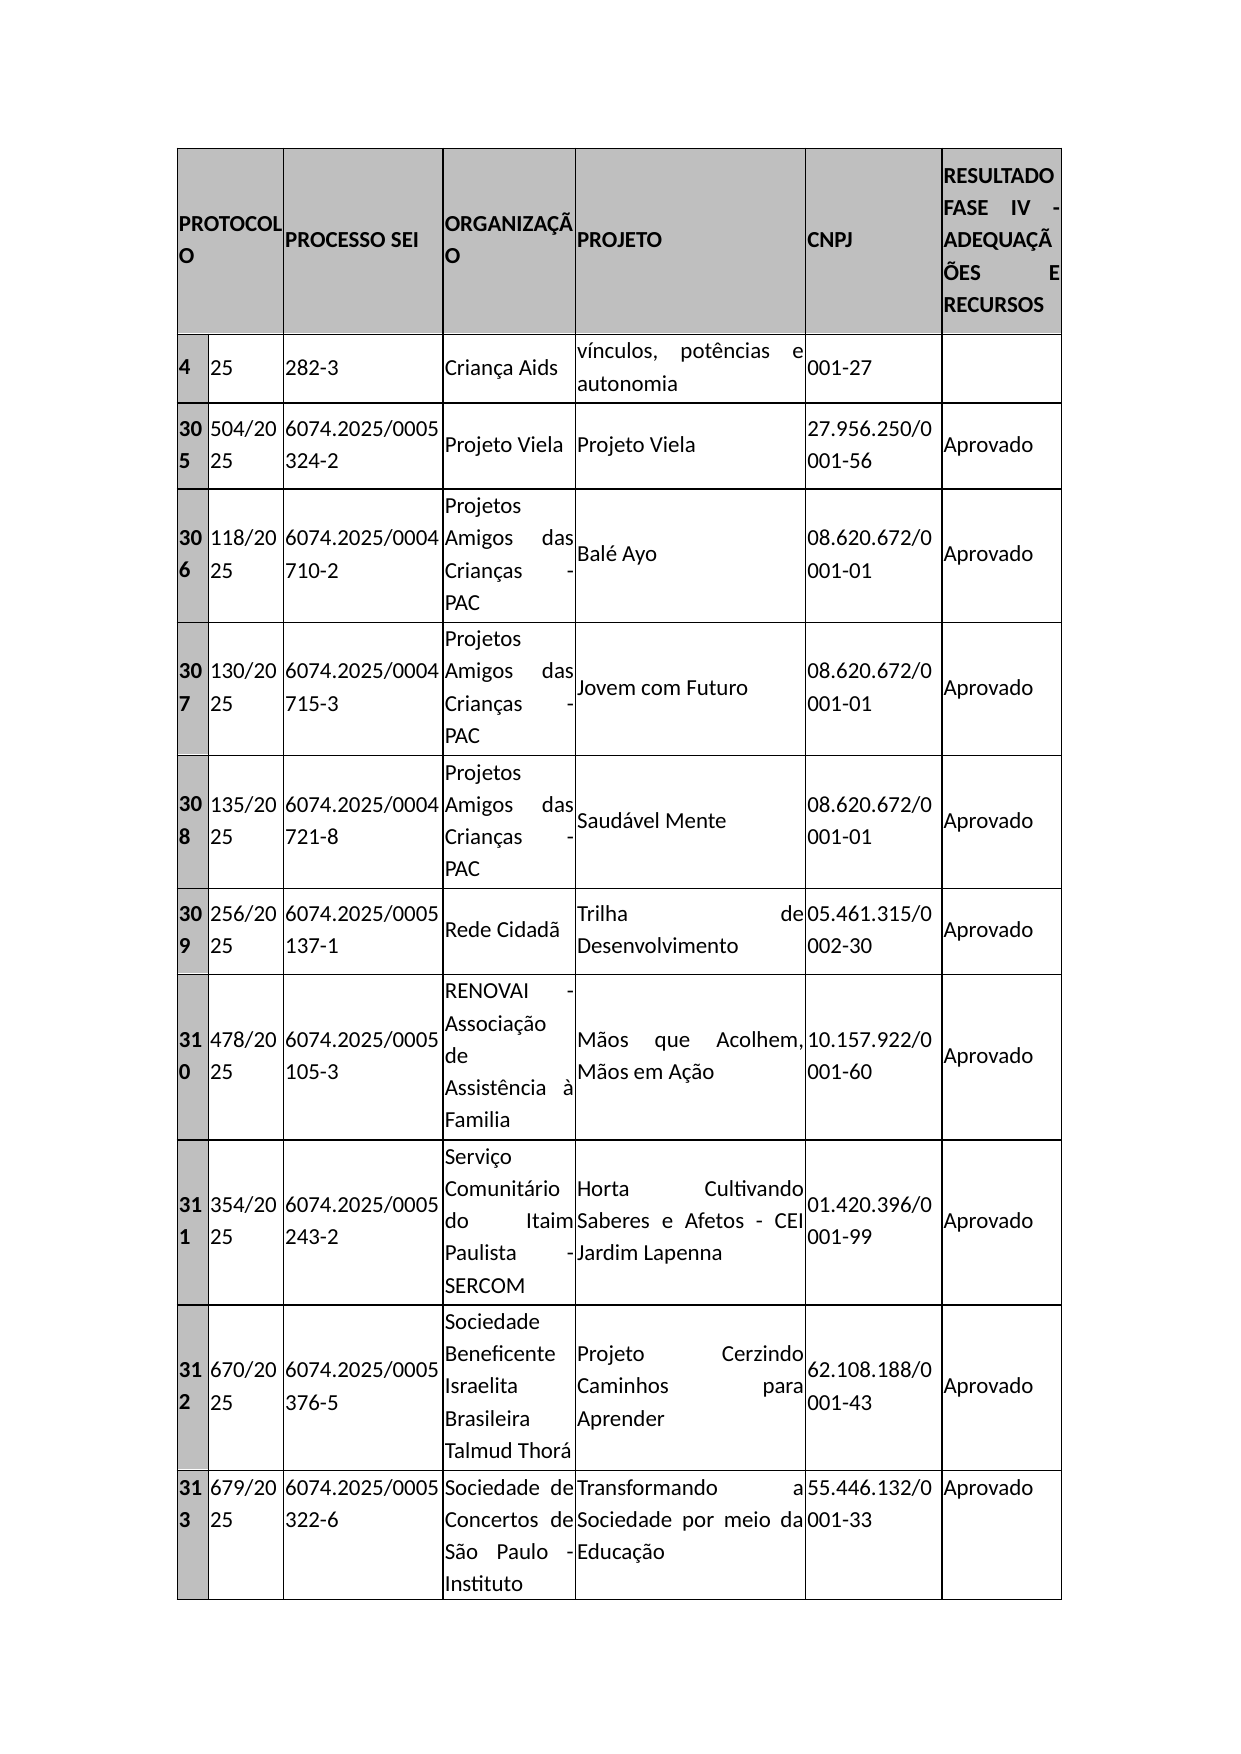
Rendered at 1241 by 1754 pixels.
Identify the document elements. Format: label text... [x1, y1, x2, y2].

table_cell RENOVAI - Associação de Assistência à Familia [444, 975, 575, 1139]
table_cell 6074.2025/0004721-8 [284, 756, 442, 888]
table_cell 4 [178, 335, 208, 402]
table_cell 354/2025 [209, 1141, 283, 1304]
table_cell 55.446.132/0001-33 [806, 1471, 941, 1599]
table_cell 08.620.672/0001-01 [806, 756, 941, 888]
table_cell 08.620.672/0001-01 [806, 623, 941, 754]
table_cell 307 [178, 623, 208, 754]
table_cell Criança Aids [444, 335, 575, 402]
table_cell Saudável Mente [576, 756, 805, 888]
table_header RESULTADO FASE IV - ADEQUAÇÃÕES E RECURSOS [943, 149, 1061, 333]
table_cell 282-3 [284, 335, 442, 402]
table_cell 313 [178, 1471, 208, 1599]
table_cell Mãos que Acolhem, Mãos em Ação [576, 975, 805, 1139]
table_cell Aprovado [943, 404, 1061, 488]
table_cell Projeto Viela [576, 404, 805, 488]
table_cell Aprovado [943, 490, 1061, 621]
table_cell 311 [178, 1141, 208, 1304]
table_cell 05.461.315/0002-30 [806, 889, 941, 973]
table_cell 305 [178, 404, 208, 488]
table_cell 01.420.396/0001-99 [806, 1141, 941, 1304]
table_cell vínculos, potências e autonomia [576, 335, 805, 402]
table_cell 135/2025 [209, 756, 283, 888]
table_cell 310 [178, 975, 208, 1139]
table_cell Balé Ayo [576, 490, 805, 621]
table_cell Aprovado [943, 756, 1061, 888]
table_cell Transformando a Sociedade por meio da Educação [576, 1471, 805, 1599]
table_cell 6074.2025/0004715-3 [284, 623, 442, 754]
table_header PROJETO [576, 149, 805, 333]
table_cell 27.956.250/0001-56 [806, 404, 941, 488]
table_cell 6074.2025/0005105-3 [284, 975, 442, 1139]
table_cell Serviço Comunitário do Itaim Paulista - SERCOM [444, 1141, 575, 1304]
table_cell 6074.2025/0005137-1 [284, 889, 442, 973]
table_cell Jovem com Futuro [576, 623, 805, 754]
table_cell Projetos Amigos das Crianças - PAC [444, 490, 575, 621]
table_cell 62.108.188/0001-43 [806, 1306, 941, 1469]
table_cell Projeto Viela [444, 404, 575, 488]
table_header PROTOCOLO [178, 149, 283, 333]
table_cell 10.157.922/0001-60 [806, 975, 941, 1139]
table_cell [943, 335, 1061, 402]
table_cell 306 [178, 490, 208, 621]
table_cell Aprovado [943, 623, 1061, 754]
table_cell 312 [178, 1306, 208, 1469]
table_cell Aprovado [943, 889, 1061, 973]
table_cell Projeto Cerzindo Caminhos para Aprender [576, 1306, 805, 1469]
table_cell Rede Cidadã [444, 889, 575, 973]
table_cell 504/2025 [209, 404, 283, 488]
table_cell 130/2025 [209, 623, 283, 754]
table_cell Aprovado [943, 1141, 1061, 1304]
table_cell 309 [178, 889, 208, 973]
table_cell 478/2025 [209, 975, 283, 1139]
table_cell 308 [178, 756, 208, 888]
table_cell 6074.2025/0005243-2 [284, 1141, 442, 1304]
table_cell Trilha de Desenvolvimento [576, 889, 805, 973]
table_cell Aprovado [943, 1471, 1061, 1599]
table_cell 08.620.672/0001-01 [806, 490, 941, 621]
table_header PROCESSO SEI [284, 149, 442, 333]
table_cell 6074.2025/0005376-5 [284, 1306, 442, 1469]
table_cell Sociedade de Concertos de São Paulo - Instituto [444, 1471, 575, 1599]
table_header CNPJ [806, 149, 941, 333]
table_cell 6074.2025/0004710-2 [284, 490, 442, 621]
table_cell Sociedade Beneficente Israelita Brasileira Talmud Thorá [444, 1306, 575, 1469]
table_cell 679/2025 [209, 1471, 283, 1599]
table_header ORGANIZAÇÃO [444, 149, 575, 333]
table_cell Horta Cultivando Saberes e Afetos - CEI Jardim Lapenna [576, 1141, 805, 1304]
table_cell Projetos Amigos das Crianças - PAC [444, 756, 575, 888]
table_cell 6074.2025/0005324-2 [284, 404, 442, 488]
table_cell 118/2025 [209, 490, 283, 621]
table_cell 670/2025 [209, 1306, 283, 1469]
table_cell 001-27 [806, 335, 941, 402]
table_cell 6074.2025/0005322-6 [284, 1471, 442, 1599]
table_cell 25 [209, 335, 283, 402]
table_cell Projetos Amigos das Crianças - PAC [444, 623, 575, 754]
table_cell Aprovado [943, 1306, 1061, 1469]
table_cell 256/2025 [209, 889, 283, 973]
table_cell Aprovado [943, 975, 1061, 1139]
